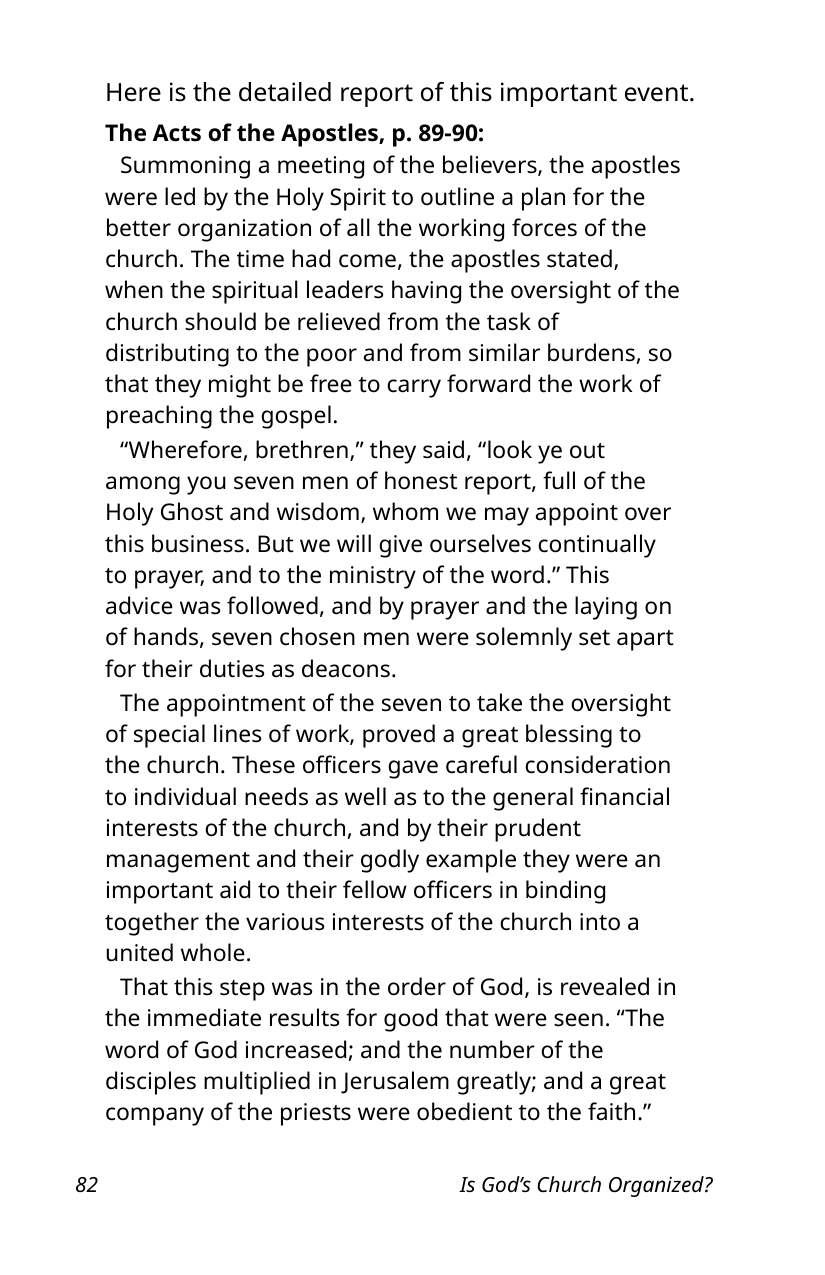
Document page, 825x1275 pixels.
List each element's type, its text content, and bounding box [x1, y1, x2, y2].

text The Acts of the Apostles, p. 89-90: [105, 117, 712, 148]
text That this step was in the order of God, is revealed in the immediate results for good that were seen. “The word of God increased; and the number of the disciples multiplied in Jerusalem greatly; and a great company of the priests were obedient to the faith.” [105, 971, 682, 1127]
text Here is the detailed report of this important event. [75, 75, 712, 109]
text Summoning a meeting of the believers, the apostles were led by the Holy Spirit to outline a plan for the better organization of all the working forces of the church. The time had come, the apostles stated, when the spiritual leaders having the oversight of the church should be relieved from the task of distributing to the poor and from similar burdens, so that they might be free to carry forward the work of preaching the gospel. [105, 149, 682, 431]
text “Wherefore, brethren,” they said, “look ye out among you seven men of honest report, full of the Holy Ghost and wisdom, whom we may appoint over this business. But we will give ourselves continually to prayer, and to the ministry of the word.” This advice was followed, and by prayer and the laying on of hands, seven chosen men were solemnly set apart for their duties as deacons. [105, 434, 682, 684]
text The appointment of the seven to take the oversight of special lines of work, proved a great blessing to the church. These officers gave careful consideration to individual needs as well as to the general financial interests of the church, and by their prudent management and their godly example they were an important aid to their fellow officers in binding together the various interests of the church into a united whole. [105, 687, 682, 968]
